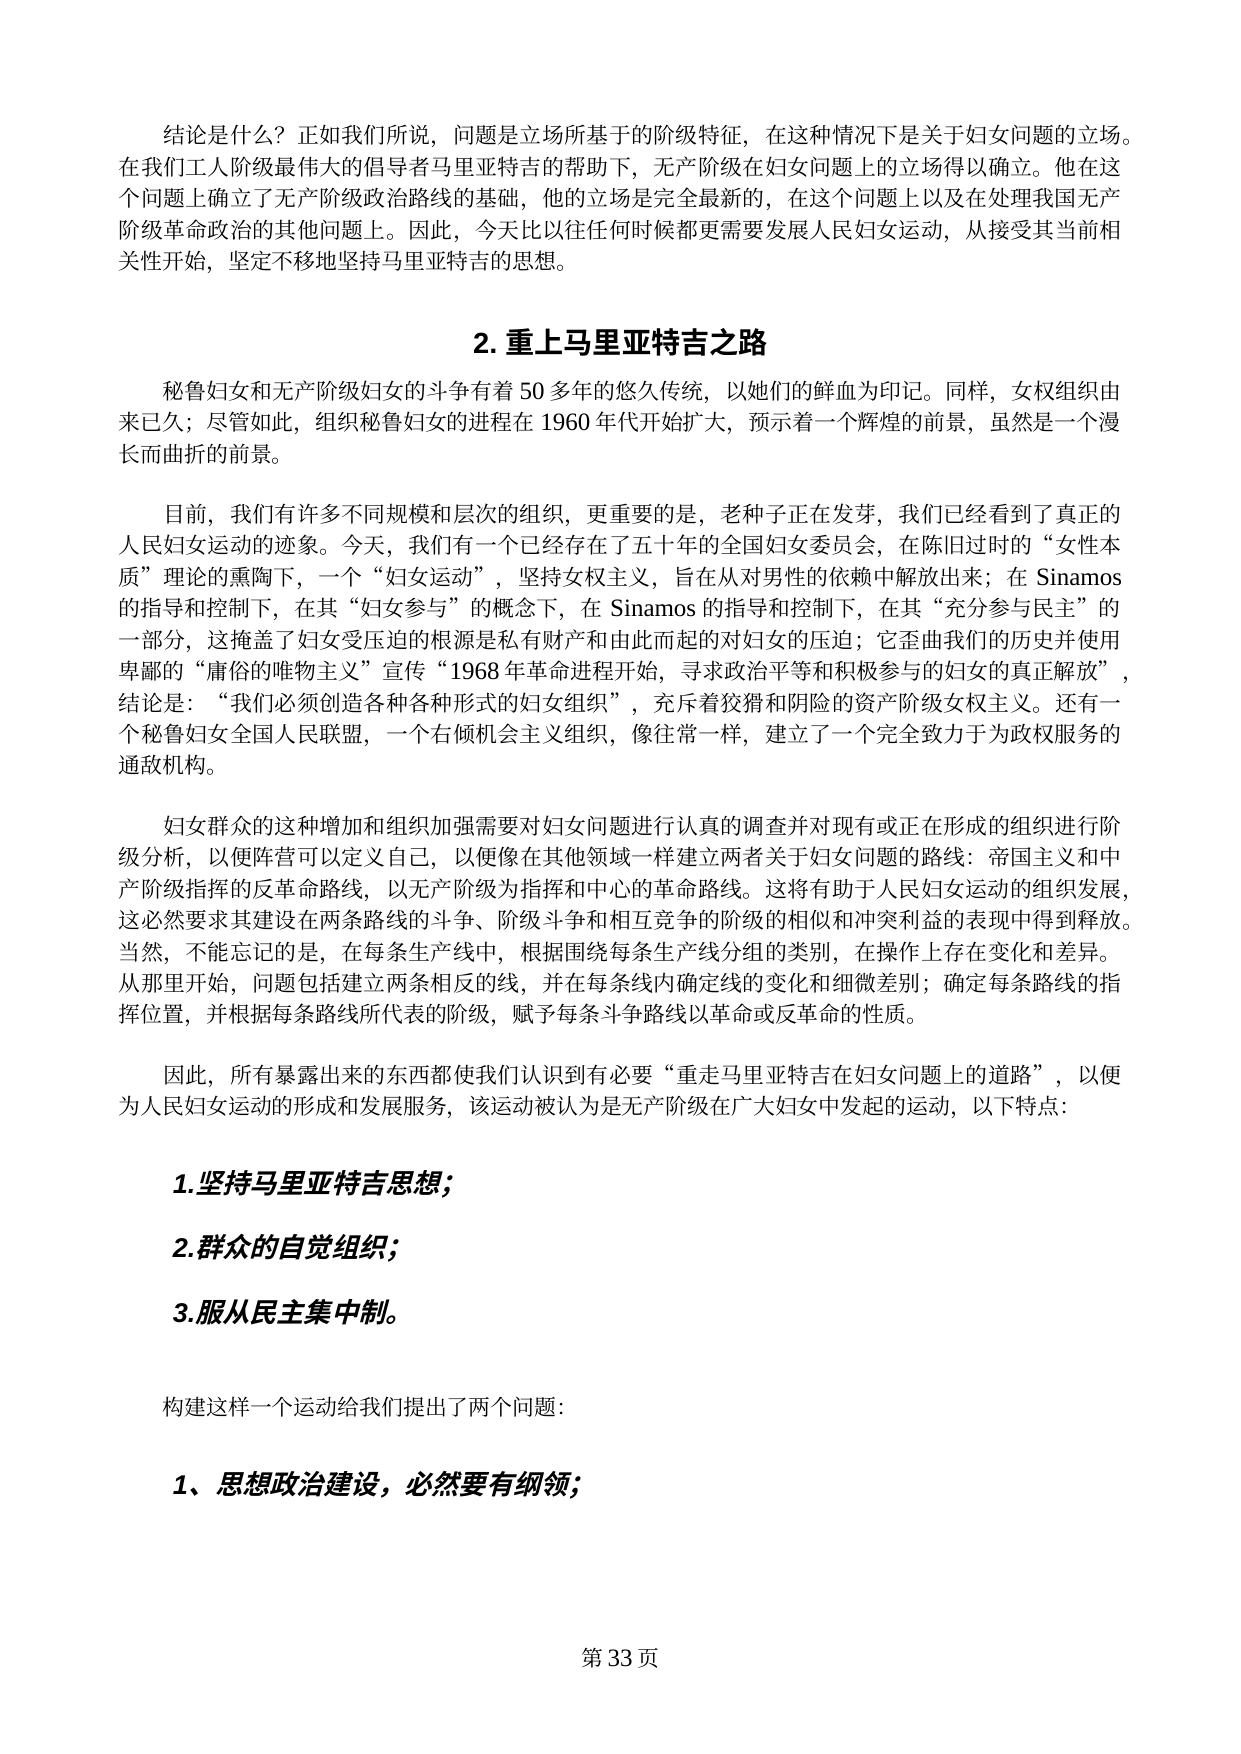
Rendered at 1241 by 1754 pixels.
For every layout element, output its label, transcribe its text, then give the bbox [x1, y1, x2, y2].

text 构建这样一个运动给我们提出了两个问题： [118, 1390, 1122, 1421]
subtitle 2. 重上马里亚特吉之路 [118, 319, 1122, 361]
text 妇女群众的这种增加和组织加强需要对妇女问题进行认真的调查并对现有或正在形成的组织进行阶级分析，以便阵营可以定义自己，以便像在其他领域一样建立两者关于妇女问题的路线：帝国主义和中产阶级指挥的反革命路线，以无产阶级为指挥和中心的革命路线。这将有助于人民妇女运动的组织发展，这必然要求其建设在两条路线的斗争、阶级斗争和相互竞争的阶级的相似和冲突利益的表现中得到释放。当然，不能忘记的是，在每条生产线中，根据围绕每条生产线分组的类别，在操作上存在变化和差异。从那里开始，问题包括建立两条相反的线，并在每条线内确定线的变化和细微差别；确定每条路线的指挥位置，并根据每条路线所代表的阶级，赋予每条斗争路线以革命或反革命的性质。 [118, 809, 1122, 1029]
subtitle 1、思想政治建设，必然要有纲领； [118, 1463, 1122, 1502]
subtitle 3.服从民主集中制。 [118, 1291, 1122, 1330]
text 秘鲁妇女和无产阶级妇女的斗争有着50多年的悠久传统，以她们的鲜血为印记。同样，女权组织由来已久；尽管如此，组织秘鲁妇女的进程在1960年代开始扩大，预示着一个辉煌的前景，虽然是一个漫长而曲折的前景。 [118, 374, 1122, 468]
text 因此，所有暴露出来的东西都使我们认识到有必要“重走马里亚特吉在妇女问题上的道路”，以便为人民妇女运动的形成和发展服务，该运动被认为是无产阶级在广大妇女中发起的运动，以下特点： [118, 1058, 1122, 1121]
subtitle 2.群众的自觉组织； [118, 1226, 1122, 1266]
text 目前，我们有许多不同规模和层次的组织，更重要的是，老种子正在发芽，我们已经看到了真正的人民妇女运动的迹象。今天，我们有一个已经存在了五十年的全国妇女委员会，在陈旧过时的“女性本质”理论的熏陶下，一个“妇女运动”，坚持女权主义，旨在从对男性的依赖中解放出来；在 Sinamos 的指导和控制下，在其“妇女参与”的概念下，在 Sinamos 的指导和控制下，在其“充分参与民主”的一部分，这掩盖了妇女受压迫的根源是私有财产和由此而起的对妇女的压迫；它歪曲我们的历史并使用卑鄙的“庸俗的唯物主义”宣传“1968年革命进程开始，寻求政治平等和积极参与的妇女的真正解放”，结论是：“我们必须创造各种各种形式的妇女组织”，充斥着狡猾和阴险的资产阶级女权主义。还有一个秘鲁妇女全国人民联盟，一个右倾机会主义组织，像往常一样，建立了一个完全致力于为政权服务的通敌机构。 [118, 497, 1122, 780]
text 结论是什么？正如我们所说，问题是立场所基于的阶级特征，在这种情况下是关于妇女问题的立场。在我们工人阶级最伟大的倡导者马里亚特吉的帮助下，无产阶级在妇女问题上的立场得以确立。他在这个问题上确立了无产阶级政治路线的基础，他的立场是完全最新的，在这个问题上以及在处理我国无产阶级革命政治的其他问题上。因此，今天比以往任何时候都更需要发展人民妇女运动，从接受其当前相关性开始，坚定不移地坚持马里亚特吉的思想。 [118, 118, 1122, 276]
subtitle 1.坚持马里亚特吉思想； [118, 1162, 1122, 1201]
